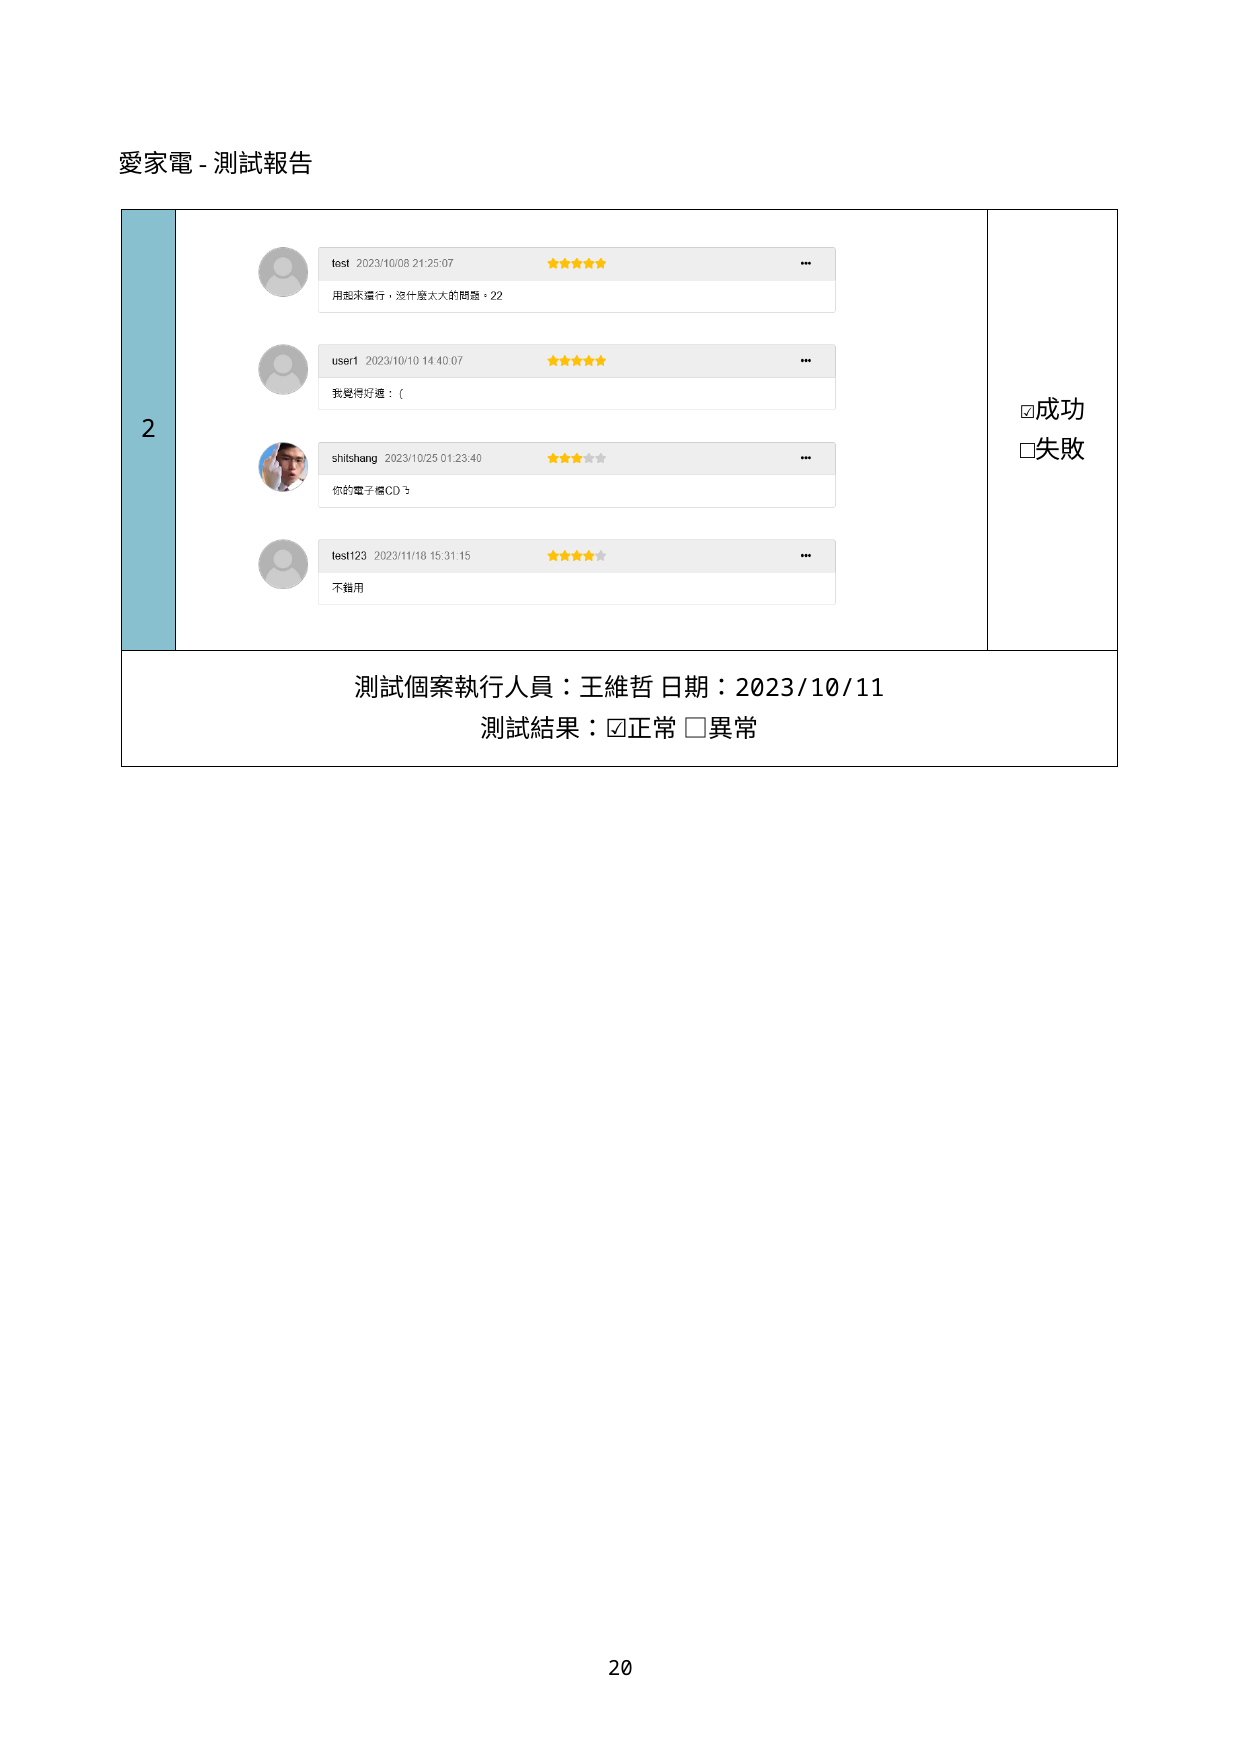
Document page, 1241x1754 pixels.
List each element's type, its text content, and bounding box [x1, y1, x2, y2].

table_cell 測試個案執行人員：王維哲 日期：2023/10/11 測試結果：☑正常 □異常 [122, 651, 1117, 766]
picture [186, 226, 977, 630]
table_cell [176, 210, 987, 650]
table_cell 2 [122, 210, 175, 650]
table_cell ☑成功 □失敗 [988, 210, 1117, 650]
